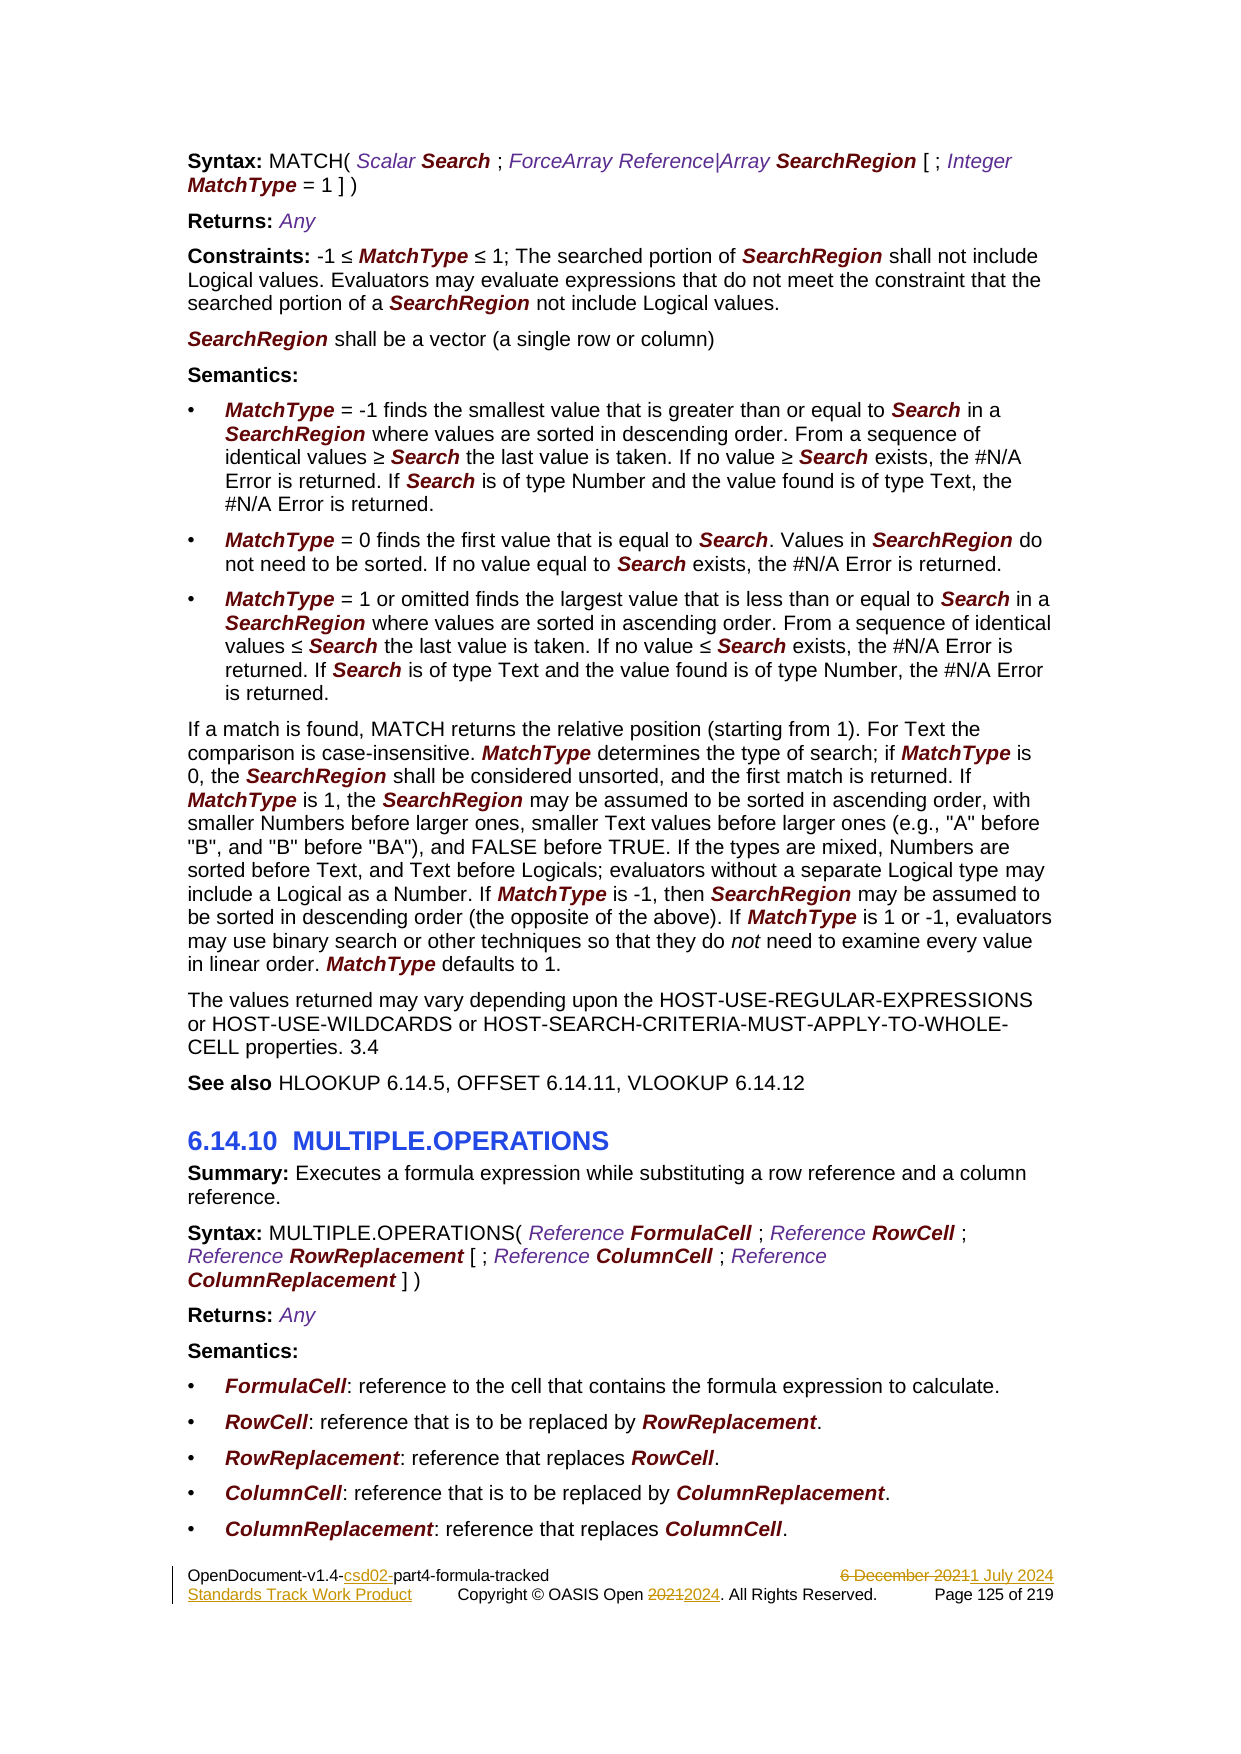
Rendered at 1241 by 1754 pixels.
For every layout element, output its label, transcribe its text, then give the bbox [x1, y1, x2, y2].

list MatchType = -1 finds the smallest value that is greater than or equal to Search in a SearchRegion where values are sorted in descending order. From a sequence of identical values ≥ Search the last value is taken. If no value ≥ Search exists, the #N/A Error is returned. If Search is of type Number and the value found is of type Text, the #N/A Error is returned. [187, 399, 1053, 516]
text SearchRegion shall be a vector (a single row or column) [187, 327, 1053, 351]
text Syntax: MULTIPLE.OPERATIONS( Reference FormulaCell ; Reference RowCell ; Reference RowReplacement [ ; Reference ColumnCell ; Reference ColumnReplacement ] ) [187, 1221, 1053, 1292]
text The values returned may vary depending upon the HOST-USE-REGULAR-EXPRESSIONS or HOST-USE-WILDCARDS or HOST-SEARCH-CRITERIA-MUST-APPLY-TO-WHOLE-CELL properties. 3.4 [187, 988, 1053, 1059]
list RowCell: reference that is to be replaced by RowReplacement. [187, 1411, 1053, 1434]
subtitle MULTIPLE.OPERATIONS [187, 1126, 1053, 1156]
text See also HLOOKUP 6.14.5, OFFSET 6.14.11, VLOOKUP 6.14.12 [187, 1071, 1053, 1095]
text Summary: Executes a formula expression while substituting a row reference and a column reference. [187, 1162, 1053, 1209]
text Syntax: MATCH( Scalar Search ; ForceArray Reference|Array SearchRegion [ ; Integer MatchType = 1 ] ) [187, 150, 1053, 197]
list MatchType = 0 finds the first value that is equal to Search. Values in SearchRegion do not need to be sorted. If no value equal to Search exists, the #N/A Error is returned. [187, 528, 1053, 576]
list MatchType = 1 or omitted finds the largest value that is less than or equal to Search in a SearchRegion where values are sorted in ascending order. From a sequence of identical values ≤ Search the last value is taken. If no value ≤ Search exists, the #N/A Error is returned. If Search is of type Text and the value found is of type Number, the #N/A Error is returned. [187, 588, 1053, 705]
list RowReplacement: reference that replaces RowCell. [187, 1446, 1053, 1470]
text Semantics: [187, 363, 1053, 387]
text If a match is found, MATCH returns the relative position (starting from 1). For Text the comparison is case-insensitive. MatchType determines the type of search; if MatchType is 0, the SearchRegion shall be considered unsorted, and the first match is returned. If MatchType is 1, the SearchRegion may be assumed to be sorted in ascending order, with smaller Numbers before larger ones, smaller Text values before larger ones (e.g., "A" before "B", and "B" before "BA"), and FALSE before TRUE. If the types are mixed, Numbers are sorted before Text, and Text before Logicals; evaluators without a separate Logical type may include a Logical as a Number. If MatchType is -1, then SearchRegion may be assumed to be sorted in descending order (the opposite of the above). If MatchType is 1 or -1, evaluators may use binary search or other techniques so that they do not need to examine every value in linear order. MatchType defaults to 1. [187, 717, 1053, 976]
text Semantics: [187, 1339, 1053, 1363]
list ColumnReplacement: reference that replaces ColumnCell. [187, 1517, 1053, 1541]
text Returns: Any [187, 1304, 1053, 1327]
text Constraints: -1 ≤ MatchType ≤ 1; The searched portion of SearchRegion shall not include Logical values. Evaluators may evaluate expressions that do not meet the constraint that the searched portion of a SearchRegion not include Logical values. [187, 245, 1053, 315]
text Returns: Any [187, 209, 1053, 233]
list ColumnCell: reference that is to be replaced by ColumnReplacement. [187, 1482, 1053, 1505]
list FormulaCell: reference to the cell that contains the formula expression to calculate. [187, 1375, 1053, 1398]
